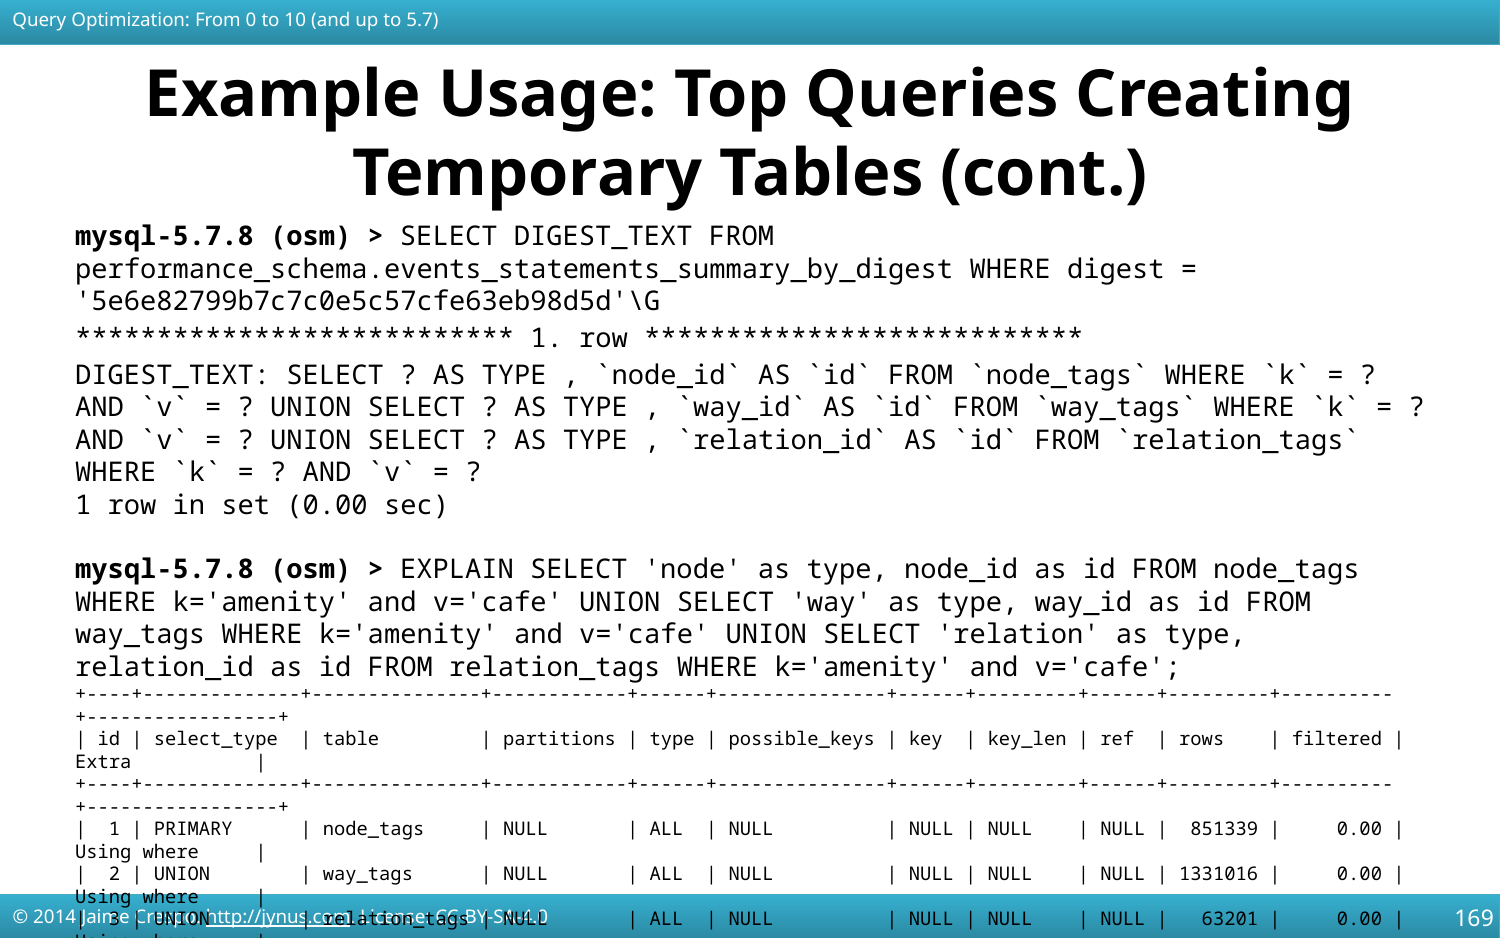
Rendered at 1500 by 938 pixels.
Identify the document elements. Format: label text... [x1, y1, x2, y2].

title Example Usage: Top Queries Creating Temporary Tables (cont.) [75, 41, 1425, 218]
list mysql-5.7.8 (osm) > SELECT DIGEST_TEXT FROM performance_schema.events_statements_summary_by_digest WHERE digest = '5e6e82799b7c7c0e5c57cfe63eb98d5d'\G *************************** 1. row *************************** DIGEST_TEXT: SELECT ? AS TYPE , `node_id` AS `id` FROM `node_tags` WHERE `k` = ? AND `v` = ? UNION SELECT ? AS TYPE , `way_id` AS `id` FROM `way_tags` WHERE `k` = ? AND `v` = ? UNION SELECT ? AS TYPE , `relation_id` AS `id` FROM `relation_tags` WHERE `k` = ? AND `v` = ? 1 row in set (0.00 sec) mysql-5.7.8 (osm) > EXPLAIN SELECT 'node' as type, node_id as id FROM node_tags WHERE k='amenity' and v='cafe' UNION SELECT 'way' as type, way_id as id FROM way_tags WHERE k='amenity' and v='cafe' UNION SELECT 'relation' as type, relation_id as id FROM relation_tags WHERE k='amenity' and v='cafe'; +----+--------------+---------------+------------+------+---------------+------+---------+------+---------+----------+-----------------+ | id | select_type | table | partitions | type | possible_keys | key | key_len | ref | rows | filtered | Extra | +----+--------------+---------------+------------+------+---------------+------+---------+------+---------+----------+-----------------+ | 1 | PRIMARY | node_tags | NULL | ALL | NULL | NULL | NULL | NULL | 851339 | 0.00 | Using where | | 2 | UNION | way_tags | NULL | ALL | NULL | NULL | NULL | NULL | 1331016 | 0.00 | Using where | | 3 | UNION | relation_tags | NULL | ALL | NULL | NULL | NULL | NULL | 63201 | 0.00 | Using where | | NULL | UNION RESULT | <union1,2,3> | NULL | ALL | NULL | NULL | NULL | NULL | NULL | NULL | Using temporary | +----+--------------+---------------+------------+------+---------------+------+---------+------+---------+----------+-----------------+ 4 rows in set, 1 warning (0.01 sec) [75, 218, 1425, 876]
slide_number [1389, 896, 1490, 935]
